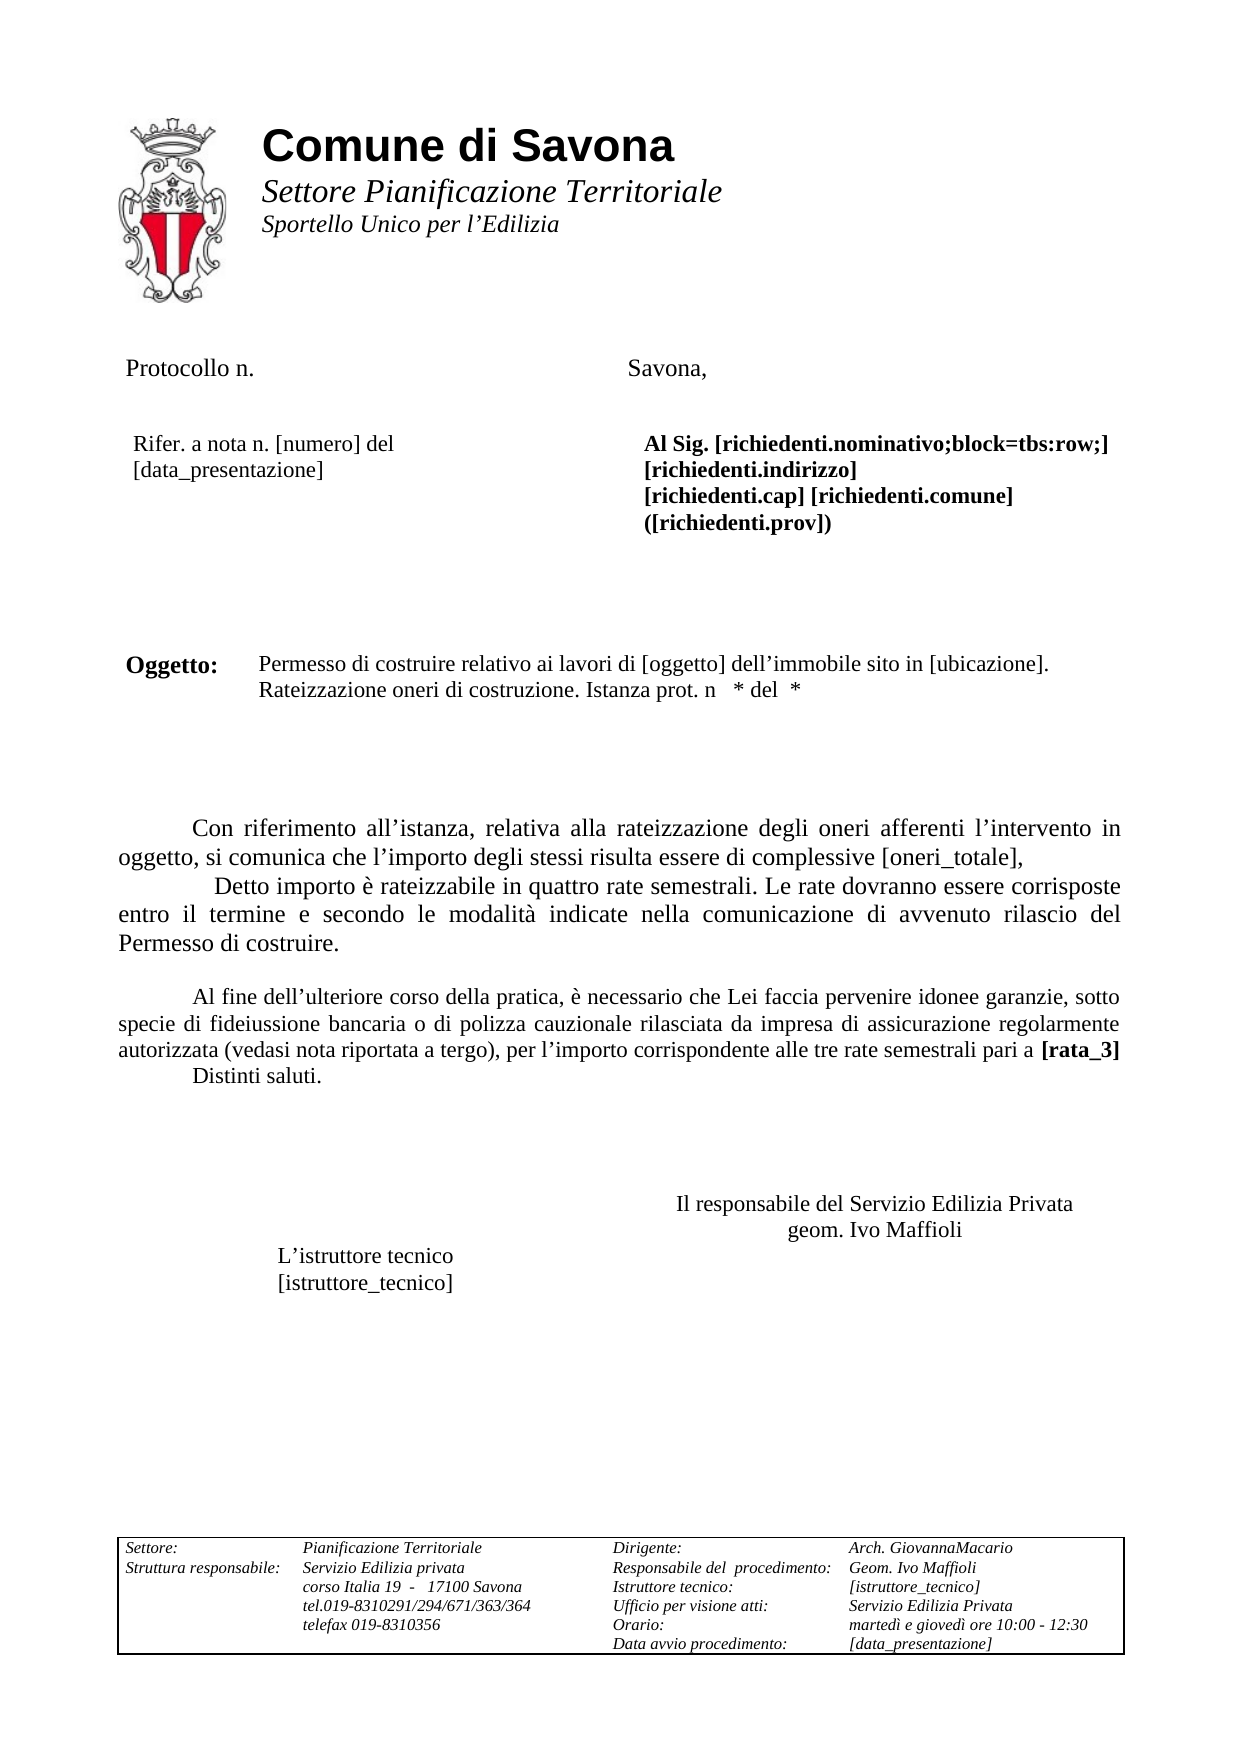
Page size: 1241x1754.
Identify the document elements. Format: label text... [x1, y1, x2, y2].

table_header Oggetto: [118, 650, 251, 703]
text Settore Pianificazione Territoriale [227, 171, 1122, 209]
table_header [111, 1190, 620, 1242]
text Detto importo è rateizzabile in quattro rate semestrali. Le rate dovranno essere corrisposte entro il termine e secondo le modalità indicate nella comunicazione di avvenuto rilascio del Permesso di costruire. [118, 871, 1122, 957]
table_header [485, 430, 636, 564]
text Con riferimento all’istanza, relativa alla rateizzazione degli oneri afferenti l’intervento in oggetto, si comunica che l’importo degli stessi risulta essere di complessive [oneri_totale], [118, 813, 1122, 871]
table_header Al Sig. [richiedenti.nominativo;block=tbs:row;] [richiedenti.indirizzo] [richiedenti.cap] [richiedenti.comune] ([richiedenti.prov]) [636, 430, 1118, 564]
table_header Permesso di costruire relativo ai lavori di [oggetto] dell’immobile sito in [ubicazione]. Rateizzazione oneri di costruzione. Istanza prot. n * del * [251, 650, 1137, 703]
table_cell [620, 1242, 1129, 1295]
text Al fine dell’ulteriore corso della pratica, è necessario che Lei faccia pervenire idonee garanzie, sotto specie di fideiussione bancaria o di polizza cauzionale rilasciata da impresa di assicurazione regolarmente autorizzata (vedasi nota riportata a tergo), per l’importo corrispondente alle tre rate semestrali pari a [rata_3] [118, 983, 1122, 1062]
table_header Savona, [620, 353, 1129, 382]
table_header Rifer. a nota n. [numero] del [data_presentazione] [126, 430, 484, 564]
table_header Protocollo n. [118, 353, 620, 382]
text Comune di Savona [227, 118, 1122, 171]
table_cell L’istruttore tecnico [istruttore_tecnico] [111, 1242, 620, 1295]
picture [118, 118, 227, 303]
table_header Il responsabile del Servizio Edilizia Privata geom. Ivo Maffioli [620, 1190, 1129, 1242]
text Sportello Unico per l’Edilizia [227, 209, 1122, 238]
text Distinti saluti. [118, 1062, 1122, 1089]
